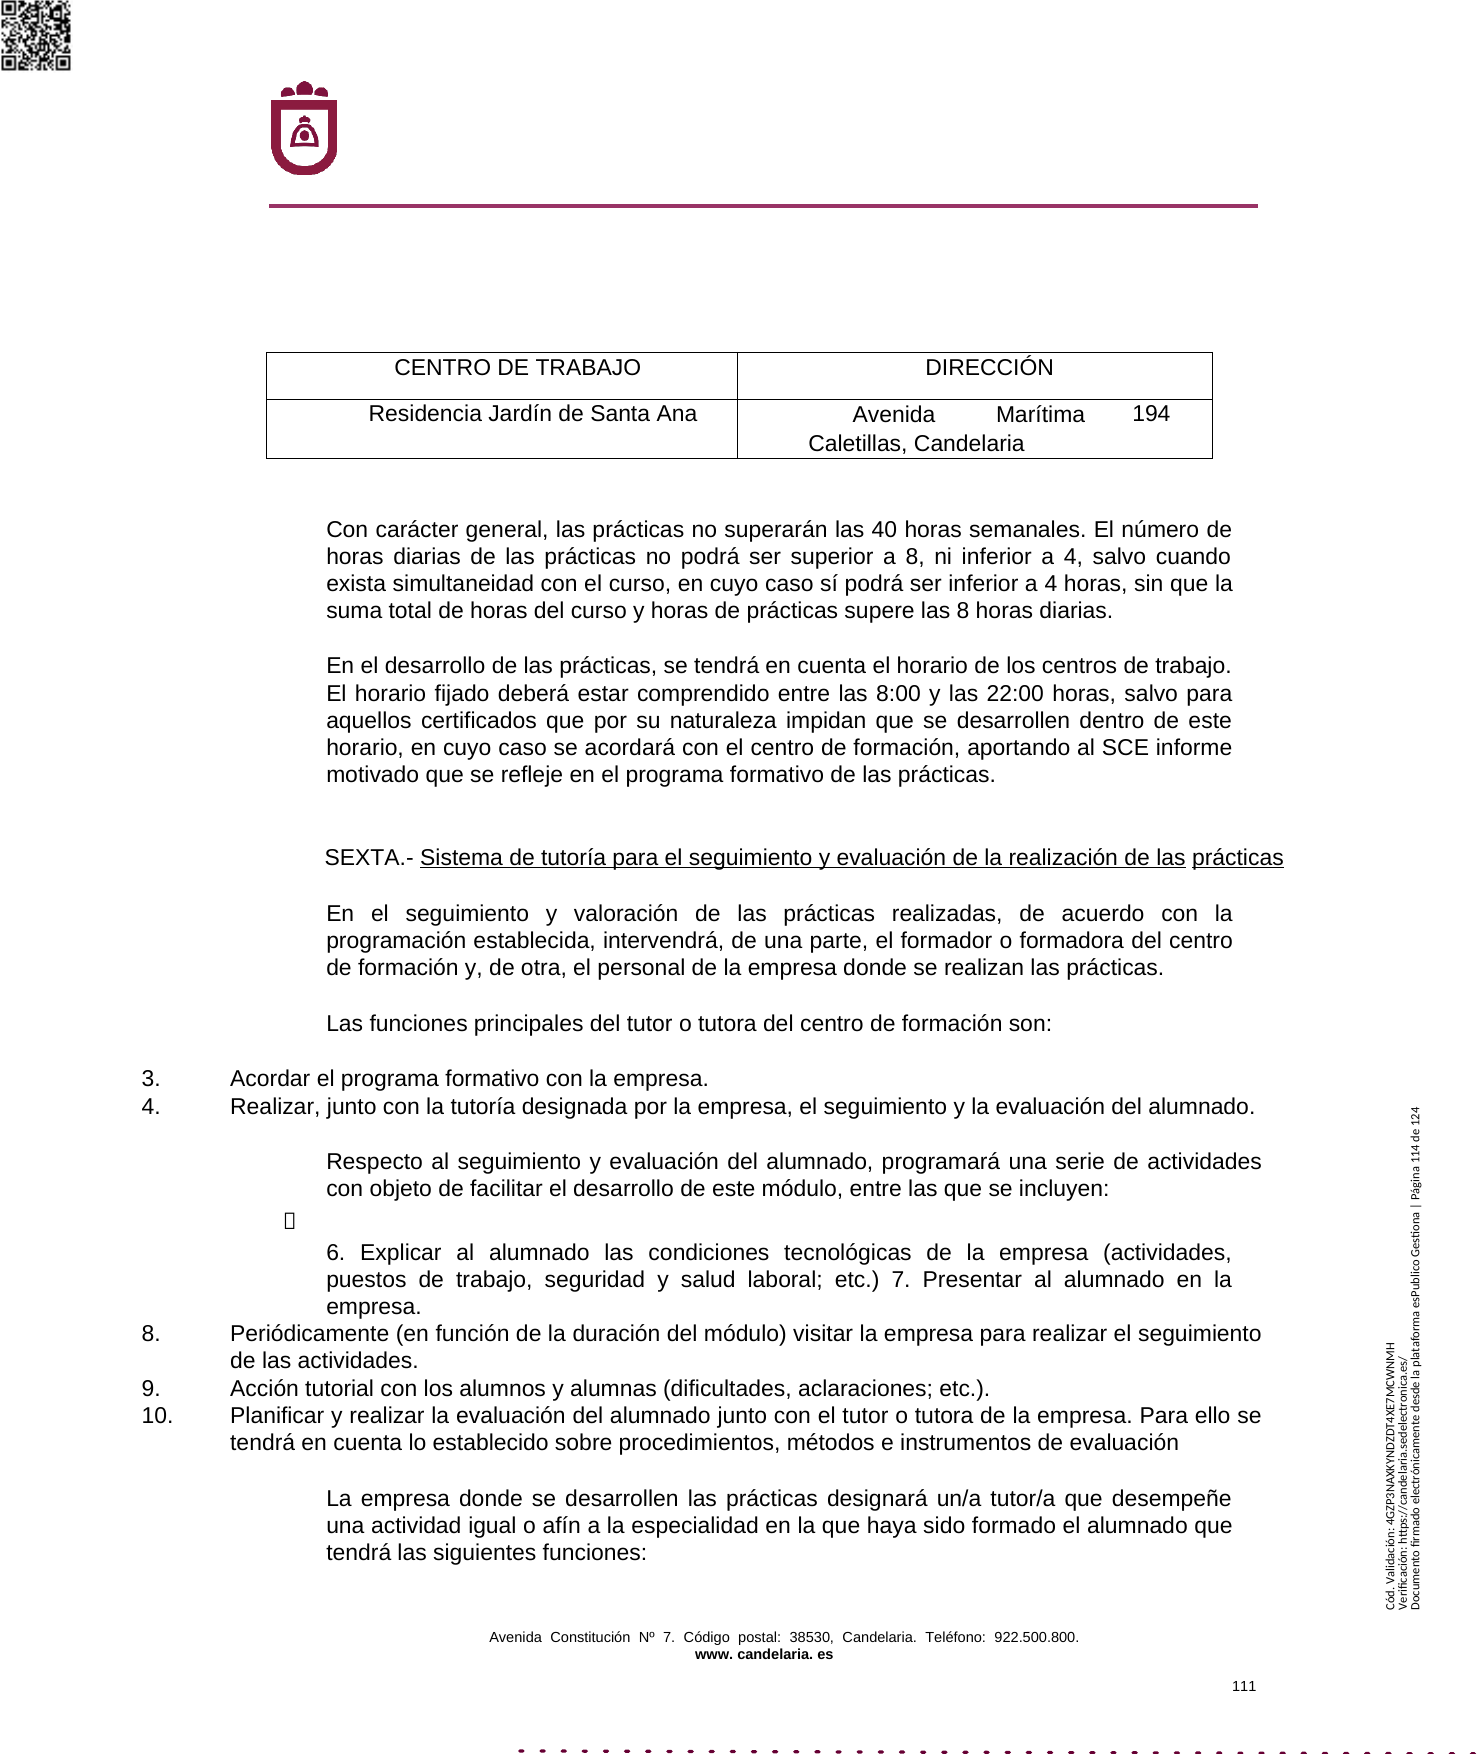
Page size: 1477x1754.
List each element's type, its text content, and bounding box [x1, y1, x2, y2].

text Las funciones principales del tutor o tutora del centro de formación son: [326, 1010, 1262, 1036]
list Planificar y realizar la evaluación del alumnado junto con el tutor o tutora de la empresa. Para ello se tendrá en cuenta lo establecido sobre procedimientos, métodos e instrumentos de evaluación [141, 1402, 1262, 1455]
table_header [1132, 353, 1212, 398]
list Acción tutorial con los alumnos y alumnas (dificultades, aclaraciones; etc.). [141, 1374, 1262, 1401]
text  [230, 1205, 1361, 1236]
table_cell Avenida Marítima Caletillas, Candelaria [738, 400, 1132, 458]
text Respecto al seguimiento y evaluación del alumnado, programará una serie de actividades con objeto de facilitar el desarrollo de este módulo, entre las que se incluyen: [326, 1148, 1262, 1202]
text SEXTA.- Sistema de tutoría para el seguimiento y evaluación de la realización de las prácticas [324, 844, 1331, 871]
list Periódicamente (en función de la duración del módulo) visitar la empresa para realizar el seguimiento de las actividades. [141, 1320, 1262, 1373]
table_header DIRECCIÓN [738, 353, 1132, 398]
text La empresa donde se desarrollen las prácticas designará un/a tutor/a que desempeñe una actividad igual o afín a la especialidad en la que haya sido formado el alumnado que tendrá las siguientes funciones: [326, 1484, 1233, 1565]
table_header CENTRO DE TRABAJO [267, 353, 737, 398]
text En el desarrollo de las prácticas, se tendrá en cuenta el horario de los centros de trabajo. El horario fijado deberá estar comprendido entre las 8:00 y las 22:00 horas, salvo para aquellos certificados que por su naturaleza impidan que se desarrollen dentro de este horario, en cuyo caso se acordará con el centro de formación, aportando al SCE informe motivado que se refleje en el programa formativo de las prácticas. [326, 652, 1233, 787]
table_cell Residencia Jardín de Santa Ana [267, 400, 737, 458]
text En el seguimiento y valoración de las prácticas realizadas, de acuerdo con la programación establecida, intervendrá, de una parte, el formador o formadora del centro de formación y, de otra, el personal de la empresa donde se realizan las prácticas. [326, 900, 1233, 981]
text 6. Explicar al alumnado las condiciones tecnológicas de la empresa (actividades, puestos de trabajo, seguridad y salud laboral; etc.) 7. Presentar al alumnado en la empresa. [326, 1238, 1233, 1319]
table_cell 194 [1132, 400, 1212, 458]
list Acordar el programa formativo con la empresa. [141, 1065, 1262, 1092]
list Realizar, junto con la tutoría designada por la empresa, el seguimiento y la evaluación del alumnado. [141, 1093, 1262, 1119]
text Con carácter general, las prácticas no superarán las 40 horas semanales. El número de horas diarias de las prácticas no podrá ser superior a 8, ni inferior a 4, salvo cuando exista simultaneidad con el curso, en cuyo caso sí podrá ser inferior a 4 horas, sin que la suma total de horas del curso y horas de prácticas supere las 8 horas diarias. [326, 516, 1233, 623]
